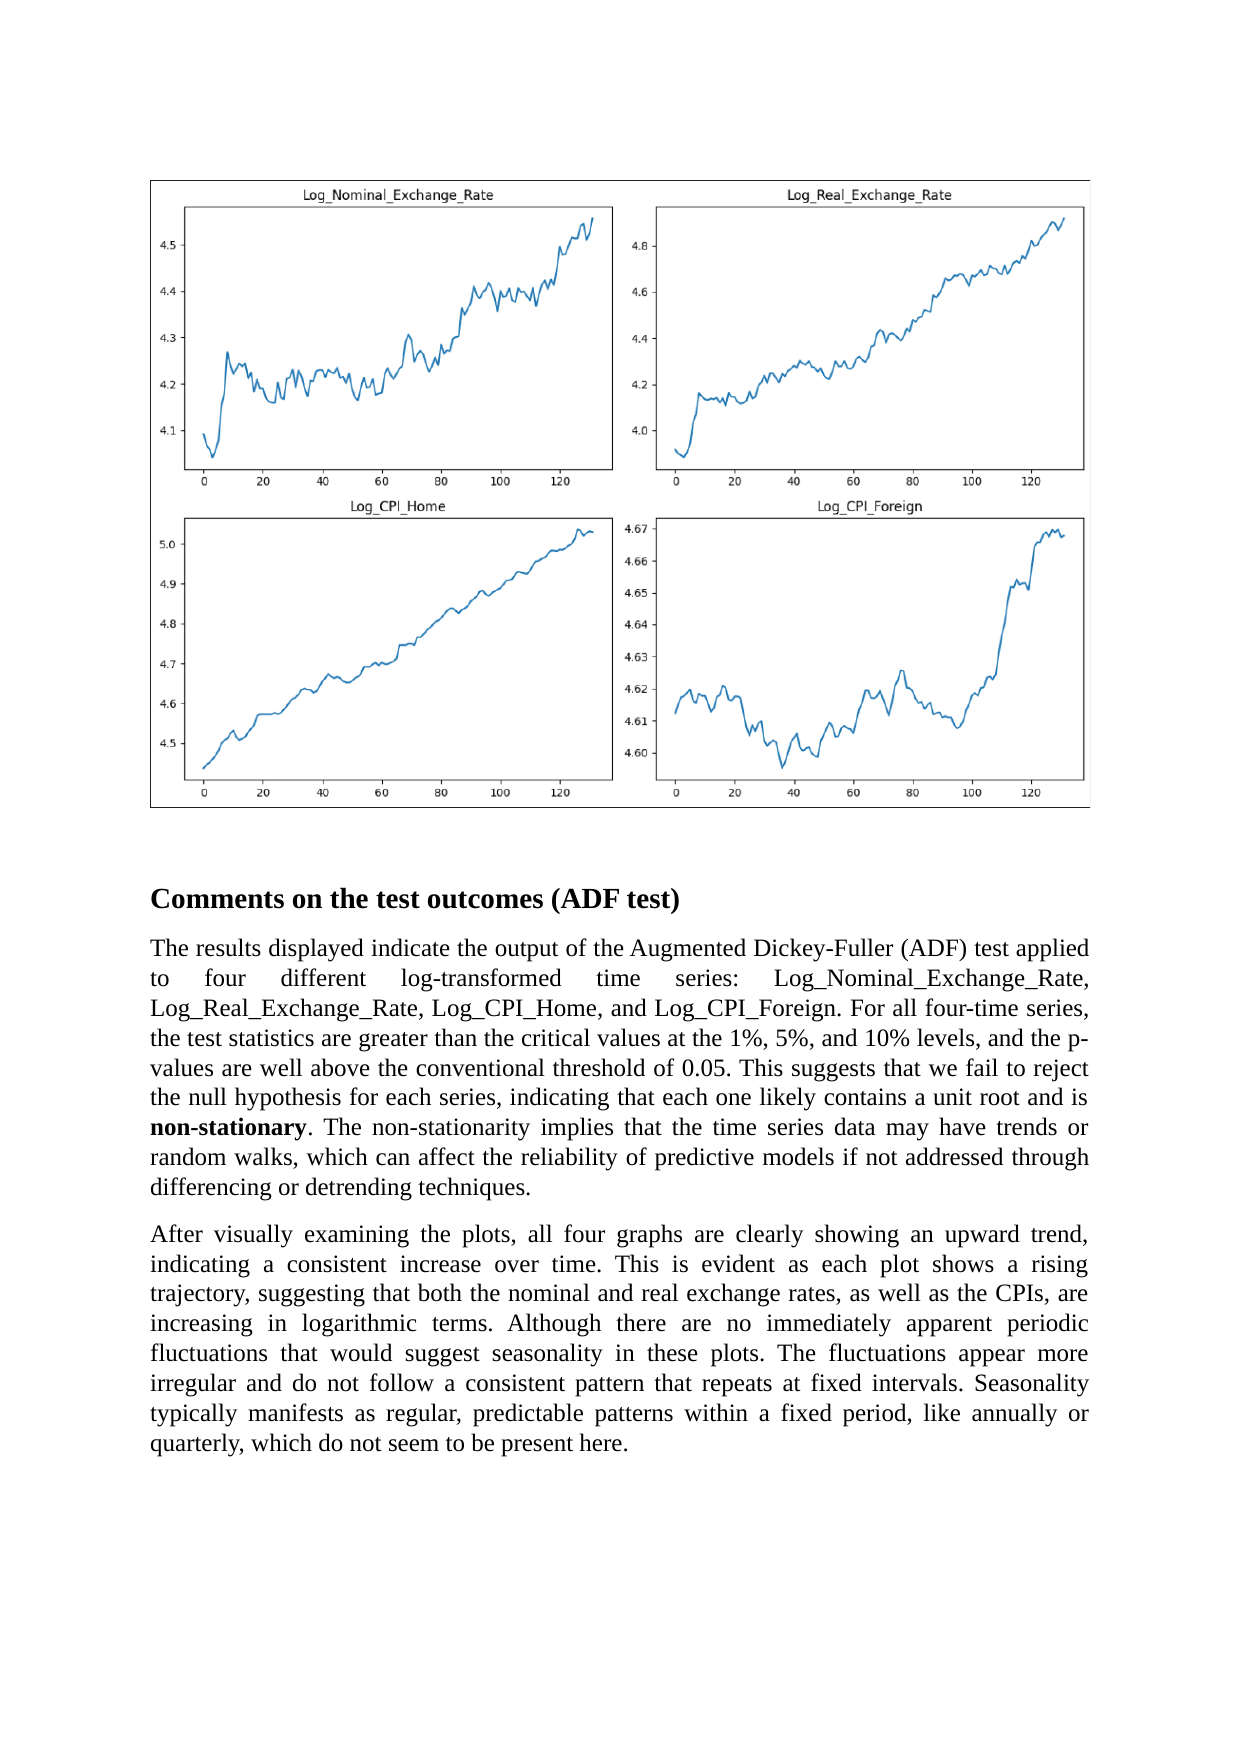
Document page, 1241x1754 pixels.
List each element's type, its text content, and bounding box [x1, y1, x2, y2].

text The results displayed indicate the output of the Augmented Dickey-Fuller (ADF) test applied to four different log-transformed time series: Log_Nominal_Exchange_Rate, Log_Real_Exchange_Rate, Log_CPI_Home, and Log_CPI_Foreign. For all four-time series, the test statistics are greater than the critical values at the 1%, 5%, and 10% levels, and the p-values are well above the conventional threshold of 0.05. This suggests that we fail to reject the null hypothesis for each series, indicating that each one likely contains a unit root and is non-stationary. The non-stationarity implies that the time series data may have trends or random walks, which can affect the reliability of predictive models if not addressed through differencing or detrending techniques. [150, 933, 1090, 1201]
text After visually examining the plots, all four graphs are clearly showing an upward trend, indicating a consistent increase over time. This is evident as each plot shows a rising trajectory, suggesting that both the nominal and real exchange rates, as well as the CPIs, are increasing in logarithmic terms. Although there are no immediately apparent periodic fluctuations that would suggest seasonality in these plots. The fluctuations appear more irregular and do not follow a consistent pattern that repeats at fixed intervals. Seasonality typically manifests as regular, predictable patterns within a fixed period, like annually or quarterly, which do not seem to be present here. [150, 1219, 1090, 1457]
text Comments on the test outcomes (ADF test) [150, 882, 1090, 915]
